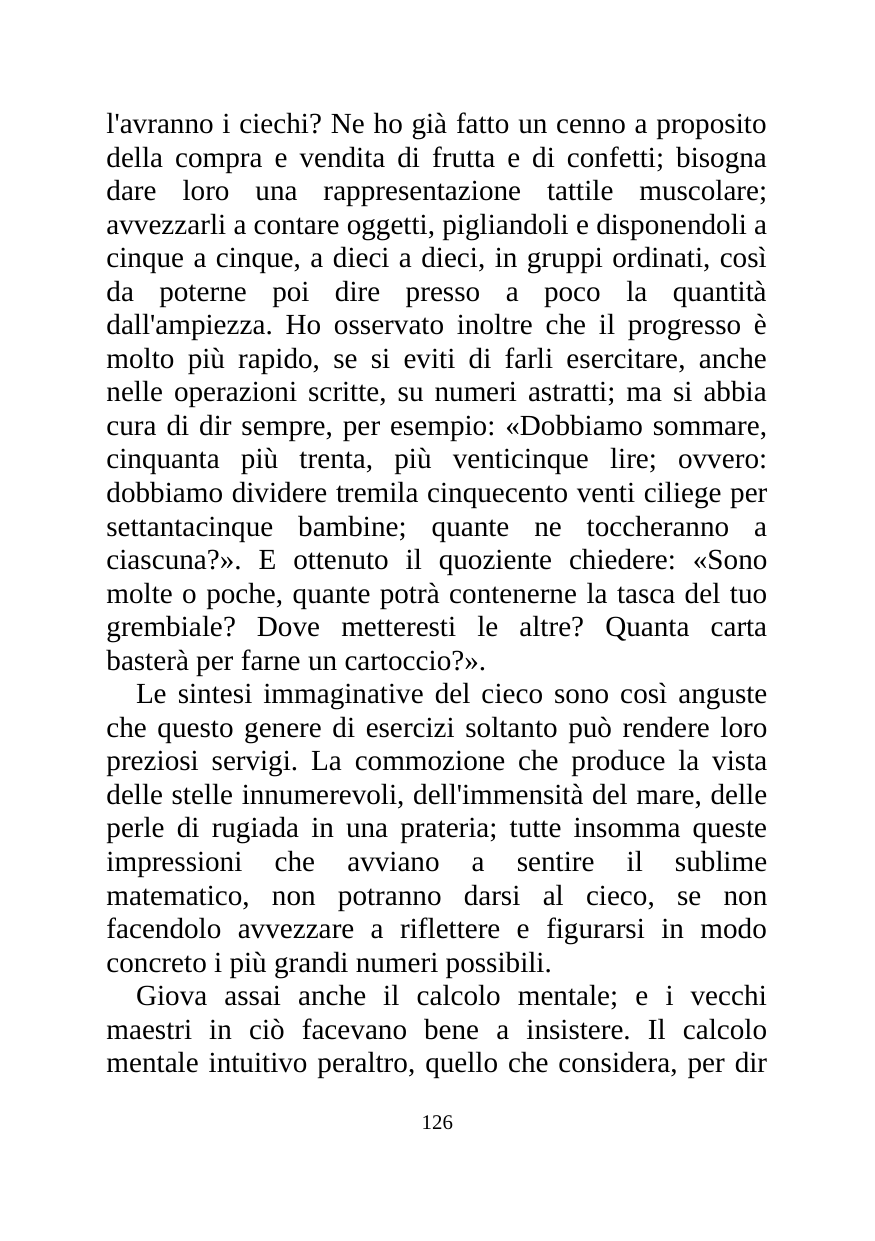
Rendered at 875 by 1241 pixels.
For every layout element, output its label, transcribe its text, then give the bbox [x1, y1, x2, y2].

text Le sintesi immaginative del cieco sono così anguste che questo genere di esercizi soltanto può rendere loro preziosi servigi. La commozione che produce la vista delle stelle innumerevoli, dell'immensità del mare, delle perle di rugiada in una prateria; tutte insomma queste impressioni che avviano a sentire il sublime matematico, non potranno darsi al cieco, se non facendolo avvezzare a riflettere e figurarsi in modo concreto i più grandi numeri possibili. [106, 676, 768, 978]
text l'avranno i ciechi? Ne ho già fatto un cenno a proposito della compra e vendita di frutta e di confetti; bisogna dare loro una rappresentazione tattile muscolare; avvezzarli a contare oggetti, pigliandoli e disponendoli a cinque a cinque, a dieci a dieci, in gruppi ordinati, così da poterne poi dire presso a poco la quantità dall'ampiezza. Ho osservato inoltre che il progresso è molto più rapido, se si eviti di farli esercitare, anche nelle operazioni scritte, su numeri astratti; ma si abbia cura di dir sempre, per esempio: «Dobbiamo sommare, cinquanta più trenta, più venticinque lire; ovvero: dobbiamo dividere tremila cinquecento venti ciliege per settantacinque bambine; quante ne toccheranno a ciascuna?». E ottenuto il quoziente chiedere: «Sono molte o poche, quante potrà contenerne la tasca del tuo grembiale? Dove metteresti le altre? Quanta carta basterà per farne un cartoccio?». [106, 106, 768, 676]
text Giova assai anche il calcolo mentale; e i vecchi maestri in ciò facevano bene a insistere. Il calcolo mentale intuitivo peraltro, quello che considera, per dir [106, 978, 768, 1079]
